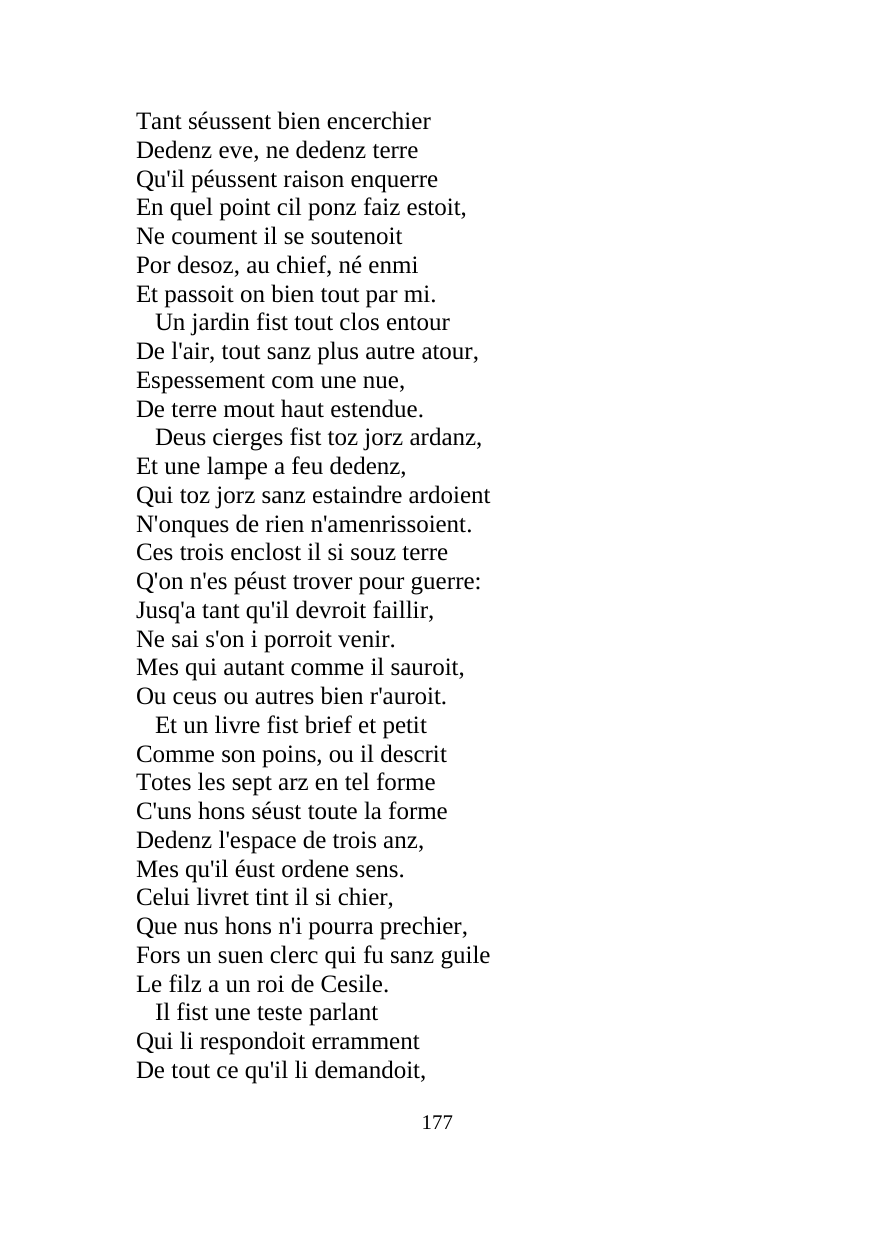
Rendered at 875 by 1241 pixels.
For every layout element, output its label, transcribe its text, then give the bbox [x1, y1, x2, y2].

text Et un livre fist brief et petit [125, 710, 768, 739]
text Ou ceus ou autres bien r'auroit. [106, 681, 768, 710]
text Que nus hons n'i pourra prechier, [106, 911, 768, 940]
text Tant séussent bien encerchier [106, 106, 768, 135]
text Jusq'a tant qu'il devroit faillir, [106, 595, 768, 624]
text Il fist une teste parlant [125, 997, 768, 1026]
text Dedenz eve, ne dedenz terre [106, 135, 768, 164]
text En quel point cil ponz faiz estoit, [106, 192, 768, 221]
text Qui toz jorz sanz estaindre ardoient [106, 480, 768, 509]
text Totes les sept arz en tel forme [106, 767, 768, 796]
text Comme son poins, ou il descrit [106, 739, 768, 767]
text Ne sai s'on i porroit venir. [106, 624, 768, 652]
text Et une lampe a feu dedenz, [106, 451, 768, 480]
text Deus cierges fist toz jorz ardanz, [125, 422, 768, 451]
text Por desoz, au chief, né enmi [106, 250, 768, 279]
text Et passoit on bien tout par mi. [106, 279, 768, 307]
text De l'air, tout sanz plus autre atour, [106, 336, 768, 365]
text Un jardin fist tout clos entour [125, 307, 768, 336]
text N'onques de rien n'amenrissoient. [106, 509, 768, 537]
text Dedenz l'espace de trois anz, [106, 825, 768, 854]
text Q'on n'es péust trover pour guerre: [106, 566, 768, 595]
text Le filz a un roi de Cesile. [106, 969, 768, 997]
text Qu'il péussent raison enquerre [106, 164, 768, 192]
text Ne coument il se soutenoit [106, 221, 768, 250]
text Mes qui autant comme il sauroit, [106, 652, 768, 681]
text De tout ce qu'il li demandoit, [106, 1055, 768, 1084]
text Espessement com une nue, [106, 365, 768, 394]
text Fors un suen clerc qui fu sanz guile [106, 940, 768, 969]
text Ces trois enclost il si souz terre [106, 537, 768, 566]
text Mes qu'il éust ordene sens. [106, 854, 768, 882]
text De terre mout haut estendue. [106, 394, 768, 422]
text C'uns hons séust toute la forme [106, 796, 768, 825]
text Qui li respondoit erramment [106, 1026, 768, 1055]
text Celui livret tint il si chier, [106, 882, 768, 911]
